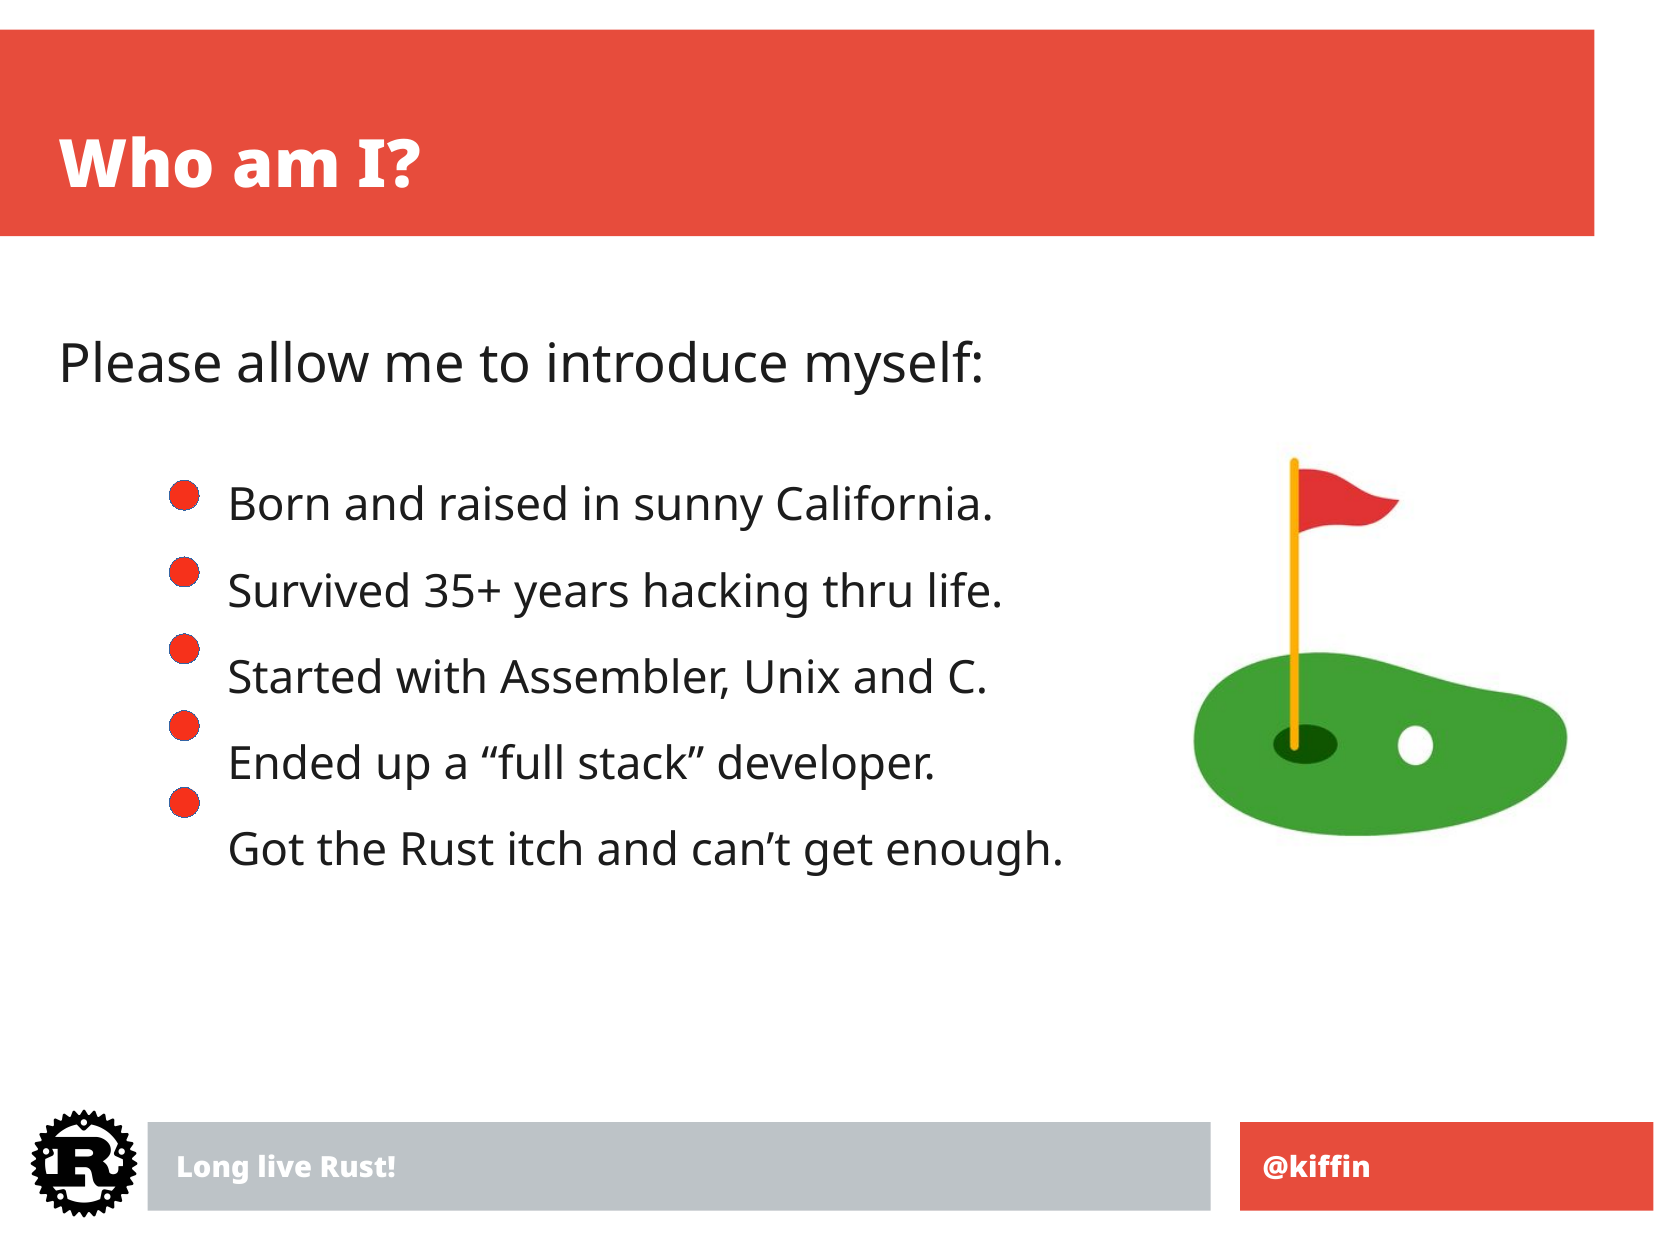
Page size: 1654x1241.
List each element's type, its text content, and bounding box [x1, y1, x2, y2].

picture [30, 1109, 138, 1218]
title Who am I? [59, 59, 1595, 207]
text_box [169, 787, 200, 818]
text_box @kiffin [1262, 1122, 1654, 1211]
list Born and raised in sunny California. Survived 35+ years hacking thru life. Started with Assembler, Unix and C. Ended up a “full stack” developer. Got the Rust itch and can’t get enough. [180, 420, 1654, 1188]
list Please allow me to introduce myself: [59, 324, 1565, 1093]
text_box [169, 710, 200, 741]
picture [1140, 404, 1621, 890]
text_box Long live Rust! [176, 1122, 1201, 1211]
